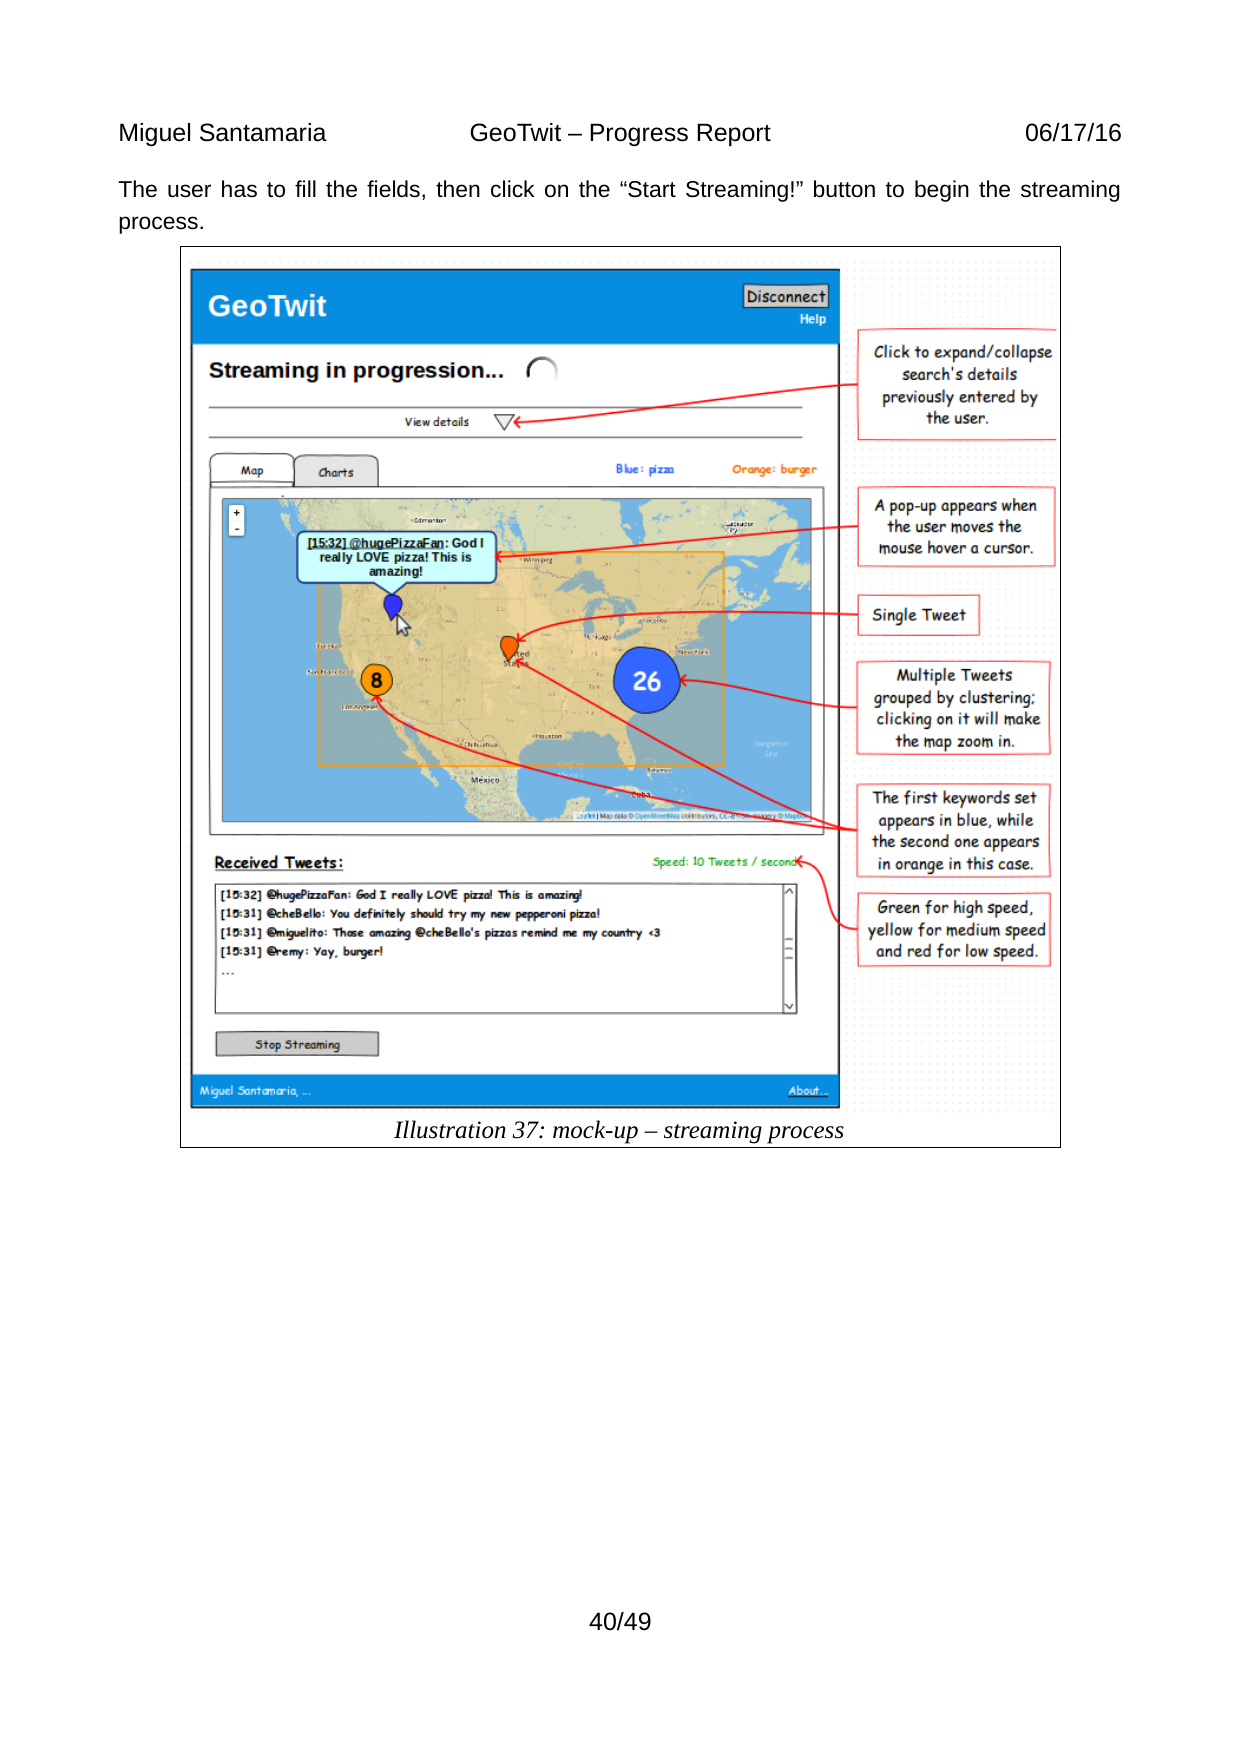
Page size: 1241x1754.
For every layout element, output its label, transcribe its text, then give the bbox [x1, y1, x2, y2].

text [181, 247, 1060, 1147]
text The user has to fill the fields, then click on the “Start Streaming!” button to begin the streaming process. [118, 176, 1122, 234]
text Illustration 37: mock-up – streaming process [183, 1116, 1057, 1144]
picture [183, 261, 1057, 1116]
